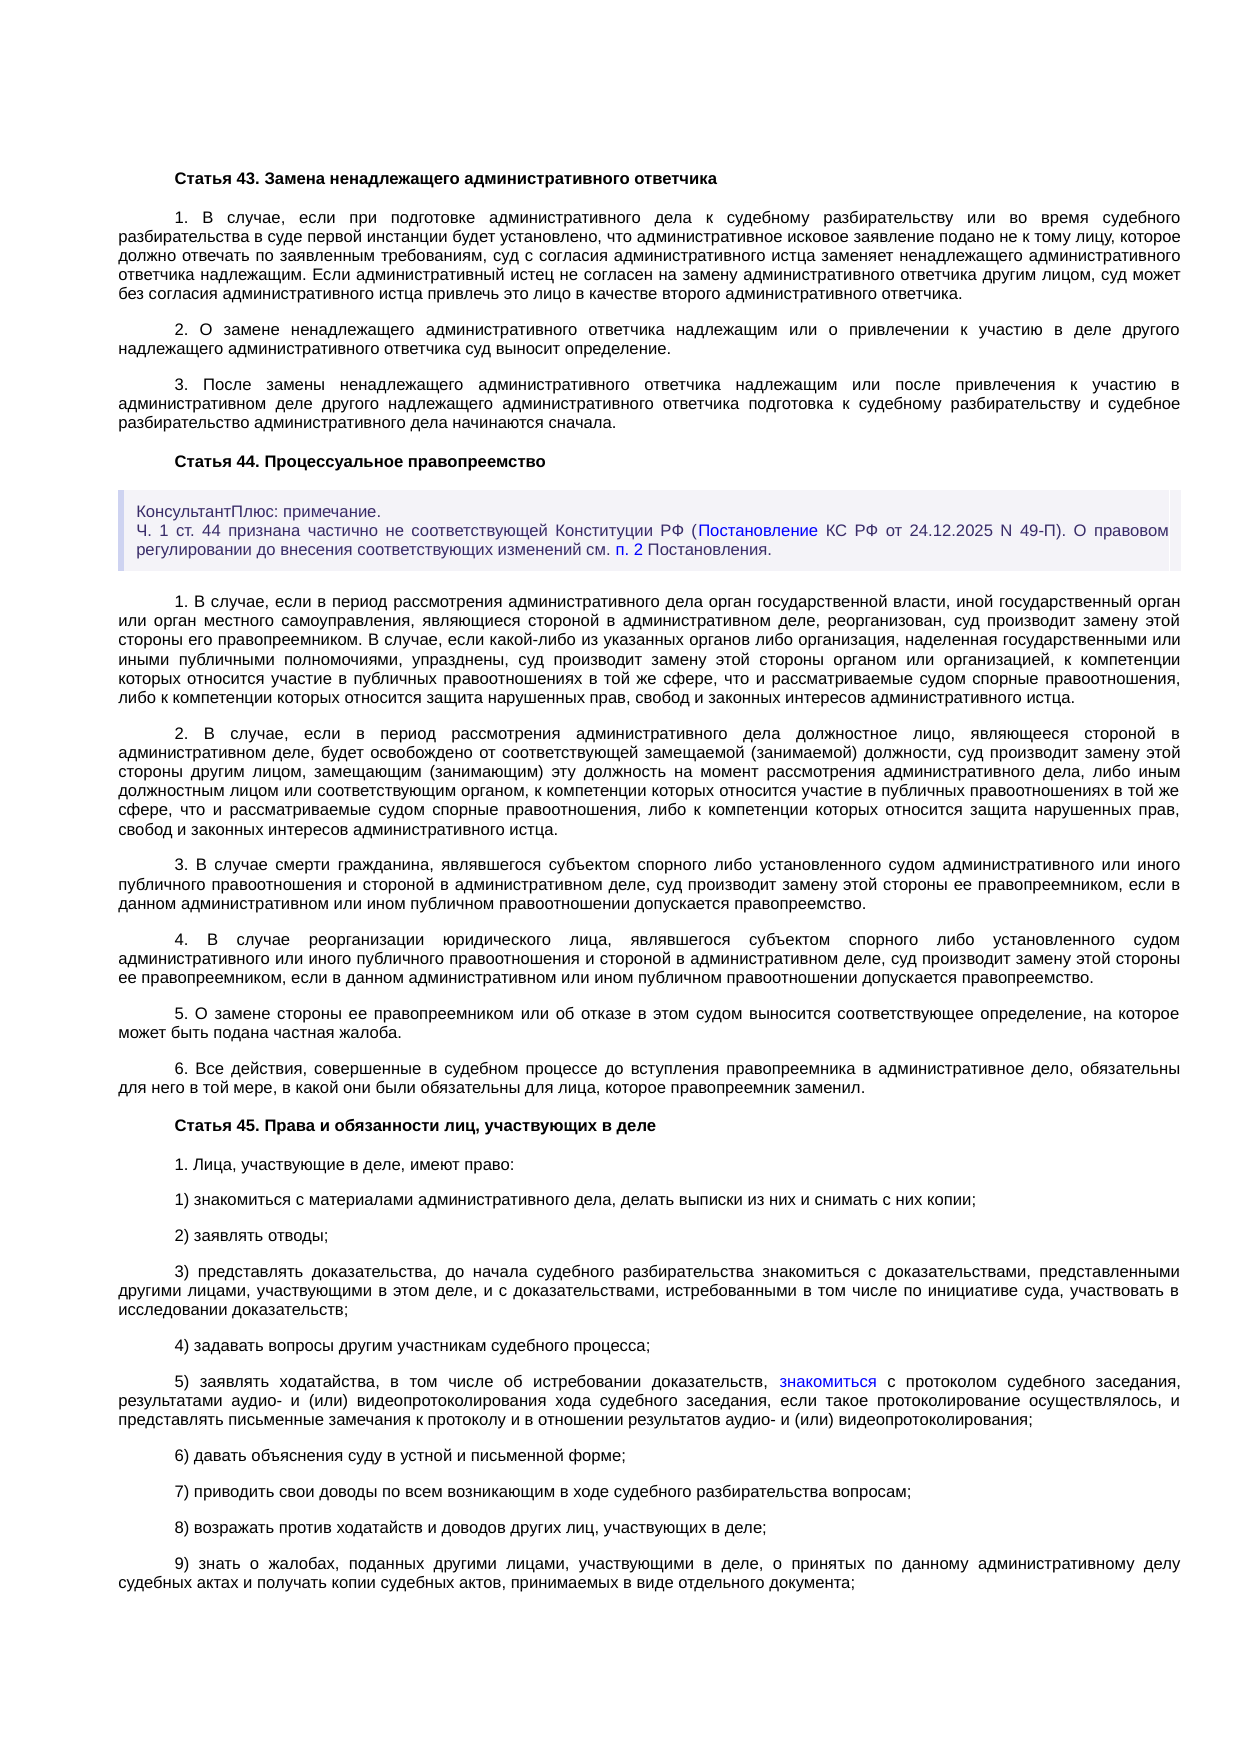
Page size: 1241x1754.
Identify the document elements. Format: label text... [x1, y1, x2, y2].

text 3. После замены ненадлежащего административного ответчика надлежащим или после привлечения к участию в административном деле другого надлежащего административного ответчика подготовка к судебному разбирательству и судебное разбирательство административного дела начинаются сначала. [118, 375, 1181, 432]
text 1. В случае, если в период рассмотрения административного дела орган государственной власти, иной государственный орган или орган местного самоуправления, являющиеся стороной в административном деле, реорганизован, суд производит замену этой стороны его правопреемником. В случае, если какой-либо из указанных органов либо организация, наделенная государственными или иными публичными полномочиями, упразднены, суд производит замену этой стороны органом или организацией, к компетенции которых относится участие в публичных правоотношениях в той же сфере, что и рассматриваемые судом спорные правоотношения, либо к компетенции которых относится защита нарушенных прав, свобод и законных интересов административного истца. [118, 592, 1181, 707]
text 5. О замене стороны ее правопреемником или об отказе в этом судом выносится соответствующее определение, на которое может быть подана частная жалоба. [118, 1003, 1181, 1042]
text 6. Все действия, совершенные в судебном процессе до вступления правопреемника в административное дело, обязательны для него в той мере, в какой они были обязательны для лица, которое правопреемник заменил. [118, 1058, 1181, 1097]
text 6) давать объяснения суду в устной и письменной форме; [118, 1446, 1181, 1465]
table_header [118, 490, 124, 571]
table_header [124, 490, 136, 571]
table_header КонсультантПлюс: примечание. Ч. 1 ст. 44 признана частично не соответствующей Конституции РФ (Постановление КС РФ от 24.12.2025 N 49-П). О правовом регулировании до внесения соответствующих изменений см. п. 2 Постановления. [136, 490, 1169, 571]
text 4. В случае реорганизации юридического лица, являвшегося субъектом спорного либо установленного судом административного или иного публичного правоотношения и стороной в административном деле, суд производит замену этой стороны ее правопреемником, если в данном административном или ином публичном правоотношении допускается правопреемство. [118, 929, 1181, 987]
subtitle Статья 44. Процессуальное правопреемство [118, 452, 1181, 471]
text 1) знакомиться с материалами административного дела, делать выписки из них и снимать с них копии; [118, 1190, 1181, 1209]
text 7) приводить свои доводы по всем возникающим в ходе судебного разбирательства вопросам; [118, 1482, 1181, 1501]
text 3. В случае смерти гражданина, являвшегося субъектом спорного либо установленного судом административного или иного публичного правоотношения и стороной в административном деле, суд производит замену этой стороны ее правопреемником, если в данном административном или ином публичном правоотношении допускается правопреемство. [118, 855, 1181, 913]
subtitle Статья 45. Права и обязанности лиц, участвующих в деле [118, 1116, 1181, 1135]
text 9) знать о жалобах, поданных другими лицами, участвующими в деле, о принятых по данному административному делу судебных актах и получать копии судебных актов, принимаемых в виде отдельного документа; [118, 1553, 1181, 1592]
text 2. В случае, если в период рассмотрения административного дела должностное лицо, являющееся стороной в административном деле, будет освобождено от соответствующей замещаемой (занимаемой) должности, суд производит замену этой стороны другим лицом, замещающим (занимающим) эту должность на момент рассмотрения административного дела, либо иным должностным лицом или соответствующим органом, к компетенции которых относится участие в публичных правоотношениях в той же сфере, что и рассматриваемые судом спорные правоотношения, либо к компетенции которых относится защита нарушенных прав, свобод и законных интересов административного истца. [118, 723, 1181, 838]
text 5) заявлять ходатайства, в том числе об истребовании доказательств, знакомиться с протоколом судебного заседания, результатами аудио- и (или) видеопротоколирования хода судебного заседания, если такое протоколирование осуществлялось, и представлять письменные замечания к протоколу и в отношении результатов аудио- и (или) видеопротоколирования; [118, 1372, 1181, 1429]
text 3) представлять доказательства, до начала судебного разбирательства знакомиться с доказательствами, представленными другими лицами, участвующими в этом деле, и с доказательствами, истребованными в том числе по инициативе суда, участвовать в исследовании доказательств; [118, 1262, 1181, 1319]
table_header [1170, 490, 1181, 571]
text 2) заявлять отводы; [118, 1226, 1181, 1245]
subtitle Статья 43. Замена ненадлежащего административного ответчика [118, 169, 1181, 188]
text 1. В случае, если при подготовке административного дела к судебному разбирательству или во время судебного разбирательства в суде первой инстанции будет установлено, что административное исковое заявление подано не к тому лицу, которое должно отвечать по заявленным требованиям, суд с согласия административного истца заменяет ненадлежащего административного ответчика надлежащим. Если административный истец не согласен на замену административного ответчика другим лицом, суд может без согласия административного истца привлечь это лицо в качестве второго административного ответчика. [118, 207, 1181, 303]
text 4) задавать вопросы другим участникам судебного процесса; [118, 1336, 1181, 1355]
text 2. О замене ненадлежащего административного ответчика надлежащим или о привлечении к участию в деле другого надлежащего административного ответчика суд выносит определение. [118, 320, 1181, 358]
text 8) возражать против ходатайств и доводов других лиц, участвующих в деле; [118, 1518, 1181, 1537]
text 1. Лица, участвующие в деле, имеют право: [118, 1154, 1181, 1173]
